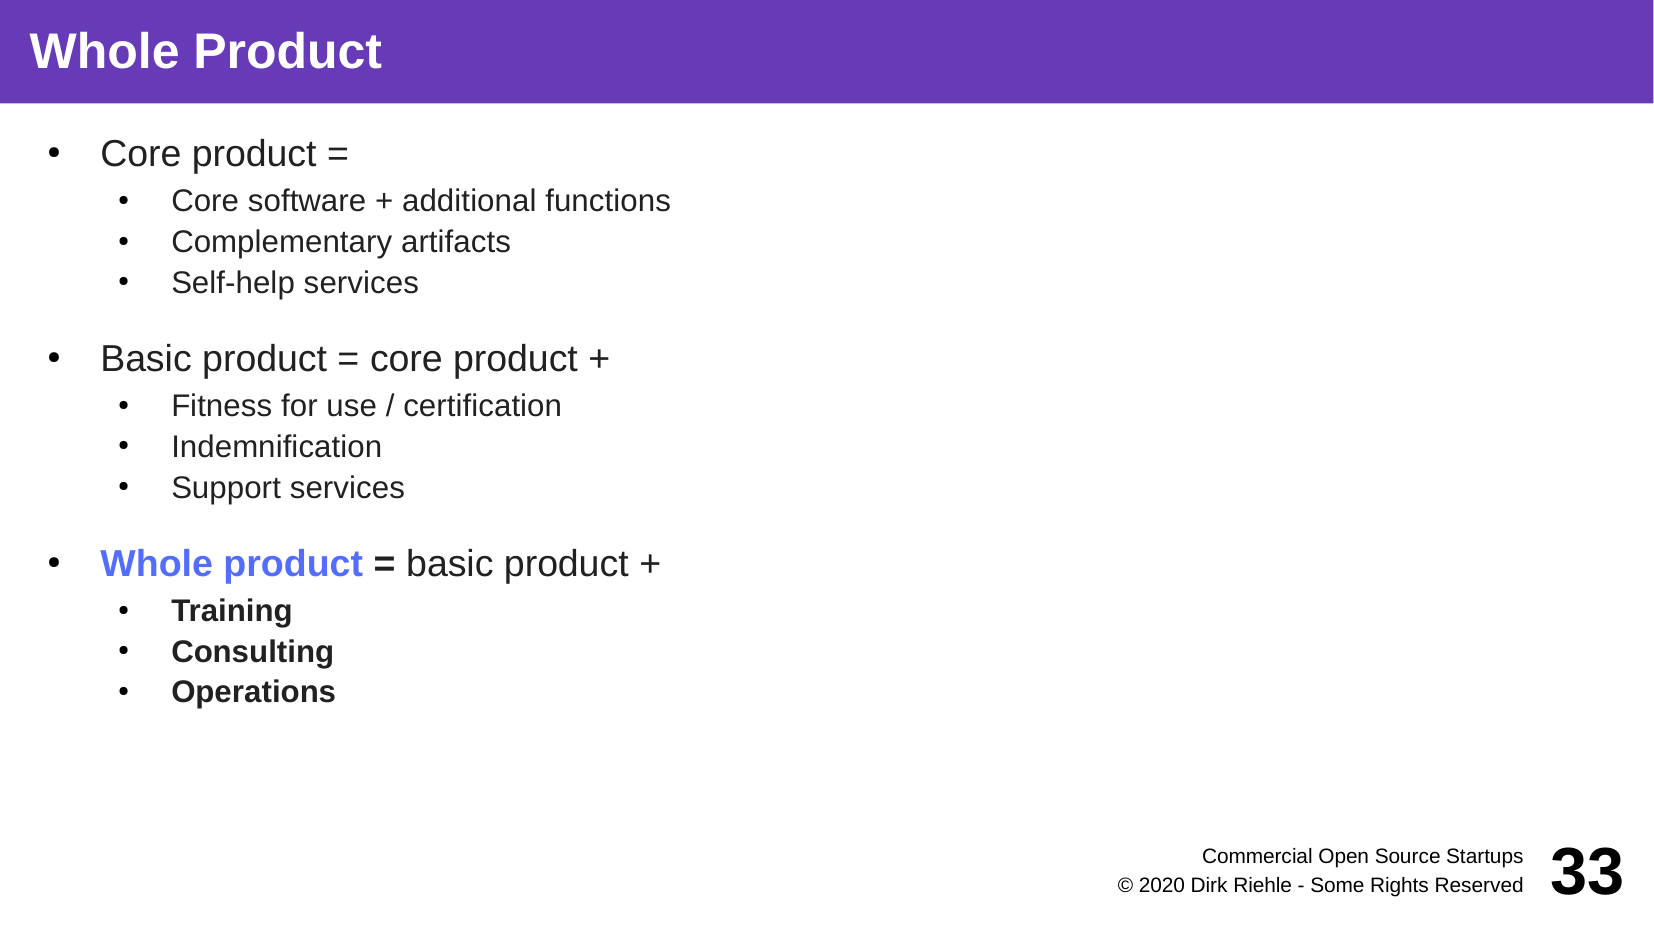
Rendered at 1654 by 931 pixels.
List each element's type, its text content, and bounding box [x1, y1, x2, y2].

list Core product = Core software + additional functions Complementary artifacts Self-help services Basic product = core product + Fitness for use / certification Indemnification Support services Whole product = basic product + Training Consulting Operations [29, 132, 1625, 813]
title Whole Product [0, 0, 1654, 104]
